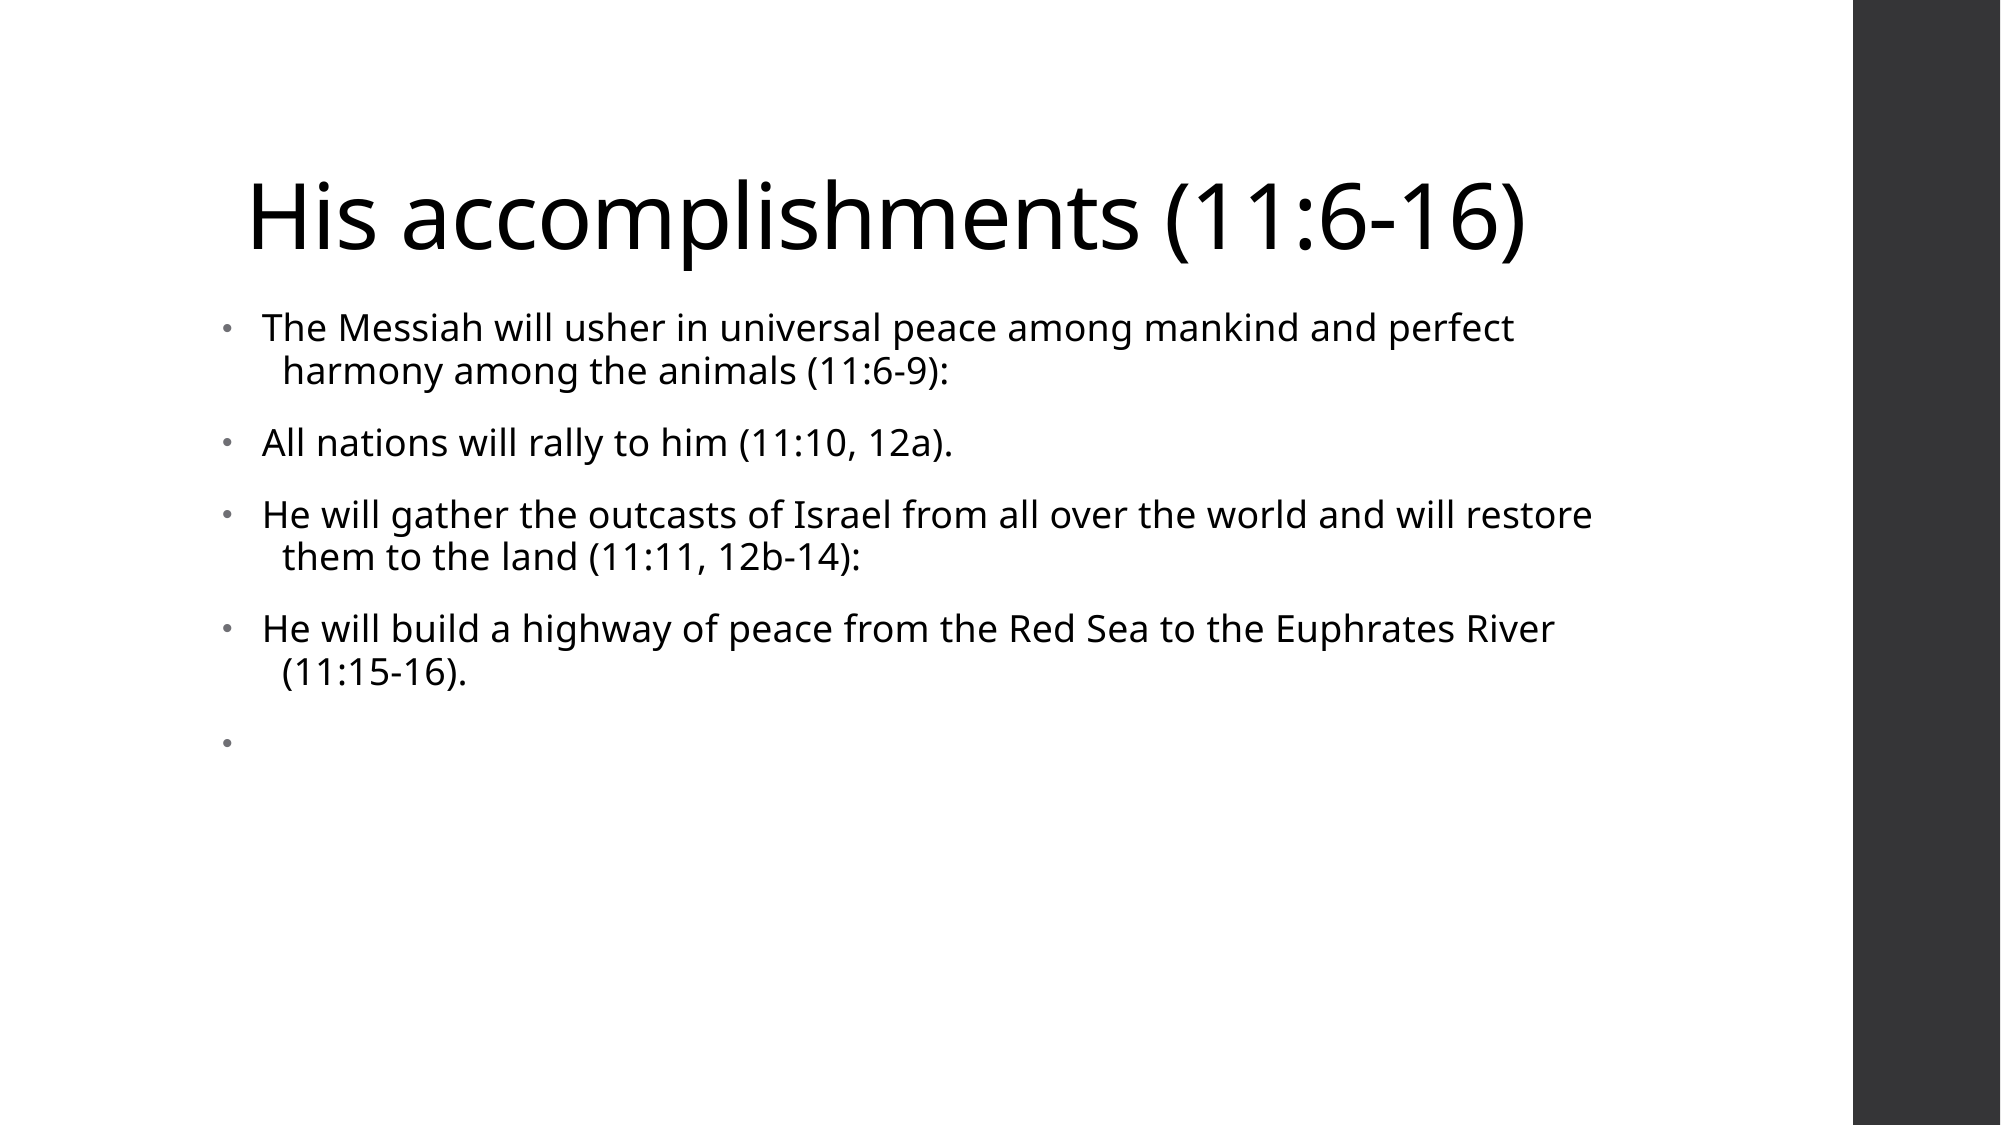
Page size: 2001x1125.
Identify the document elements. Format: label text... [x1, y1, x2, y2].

title His accomplishments (11:6-16) [206, 60, 1797, 278]
list The Messiah will usher in universal peace among mankind and perfect harmony among the animals (11:6-9): All nations will rally to him (11:10, 12a). He will gather the outcasts of Israel from all over the world and will restore them to the land (11:11, 12b-14): He will build a highway of peace from the Red Sea to the Euphrates River (11:15-16). [206, 299, 1617, 1014]
